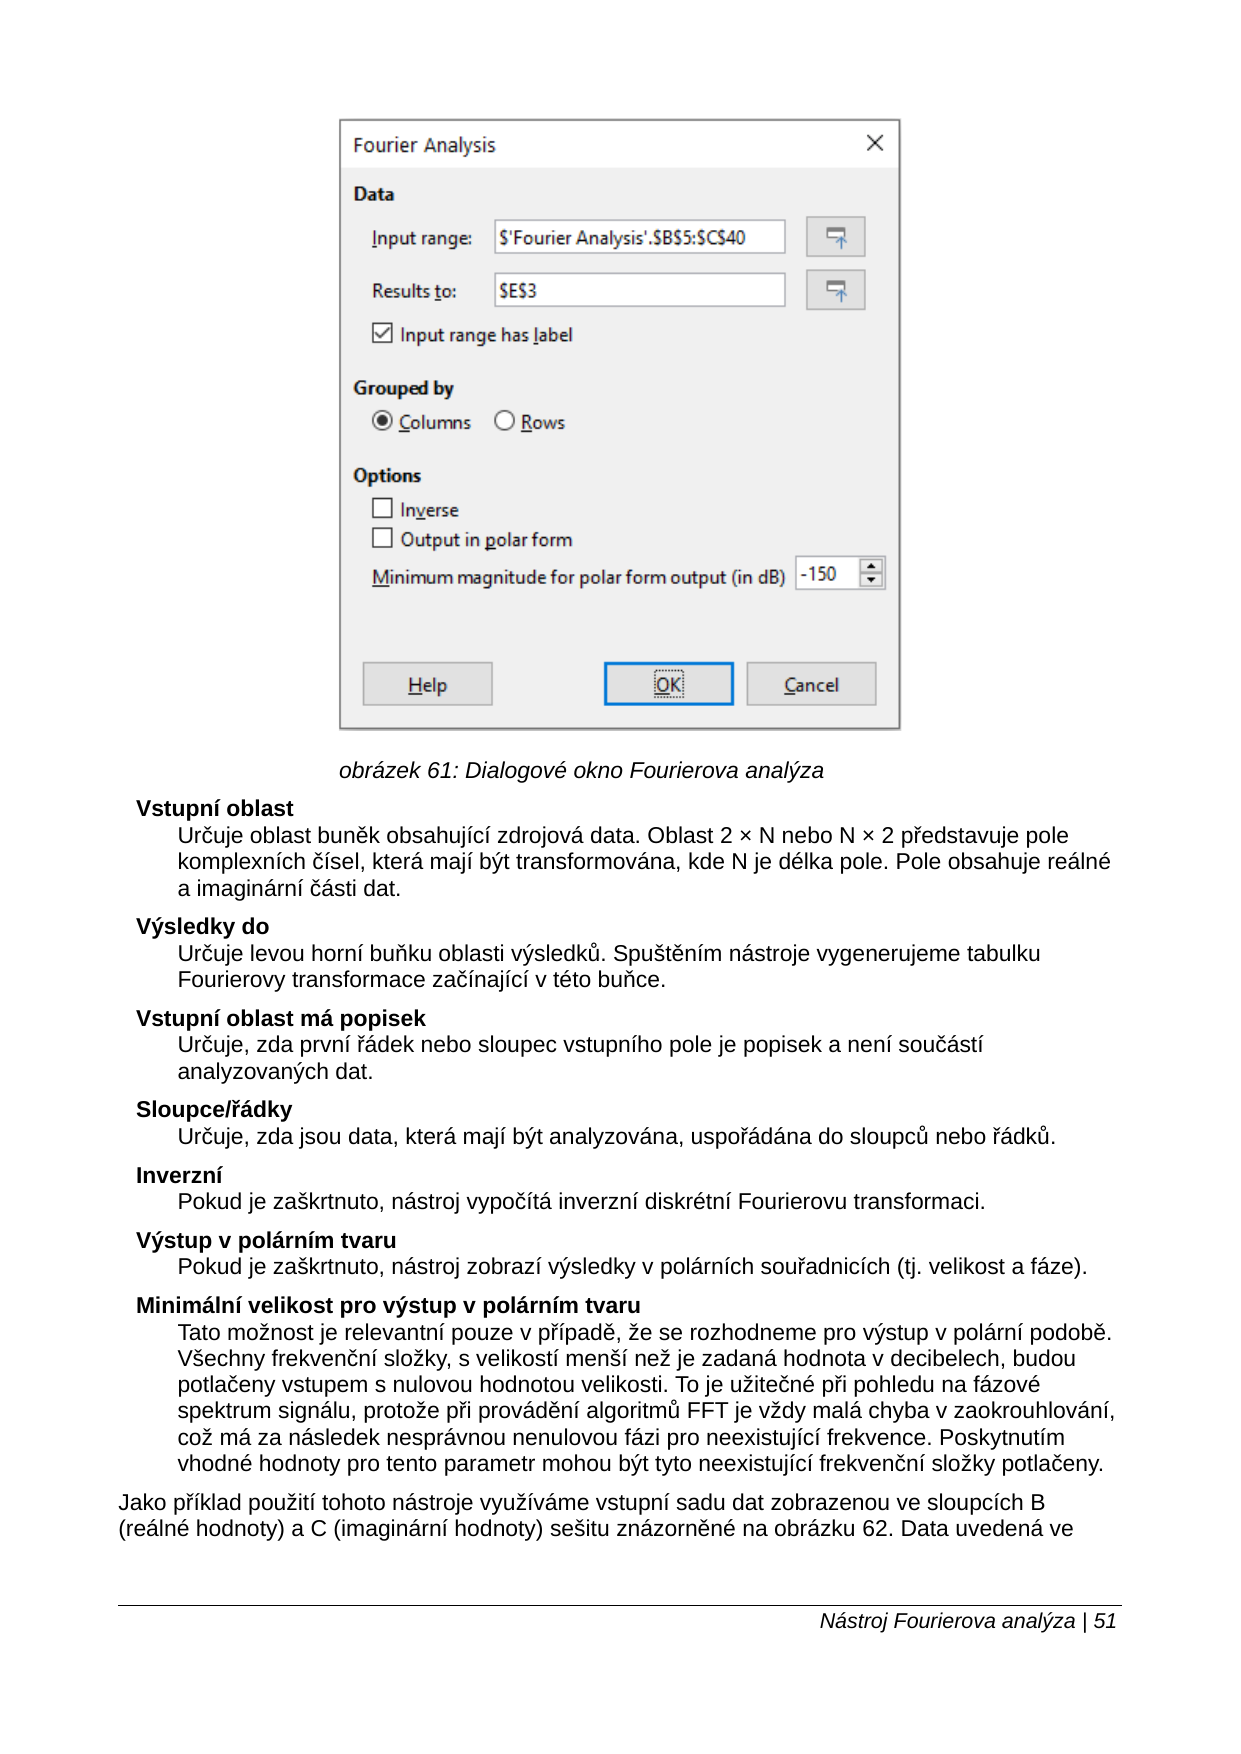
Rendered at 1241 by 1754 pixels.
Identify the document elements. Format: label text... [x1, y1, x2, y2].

text Minimální velikost pro výstup v polárním tvaru [136, 1292, 1122, 1318]
text Tato možnost je relevantní pouze v případě, že se rozhodneme pro výstup v polární podobě. Všechny frekvenční složky, s velikostí menší než je zadaná hodnota v decibelech, budou potlačeny vstupem s nulovou hodnotou velikosti. To je užitečné při pohledu na fázové spektrum signálu, protože při provádění algoritmů FFT je vždy malá chyba v zaokrouhlování, což má za následek nesprávnou nenulovou fázi pro neexistující frekvence. Poskytnutím vhodné hodnoty pro tento parametr mohou být tyto neexistující frekvenční složky potlačeny. [177, 1318, 1122, 1477]
text Jako příklad použití tohoto nástroje využíváme vstupní sadu dat zobrazenou ve sloupcích B (reálné hodnoty) a C (imaginární hodnoty) sešitu znázorněné na obrázku 62. Data uvedená ve [118, 1489, 1122, 1542]
text Určuje oblast buněk obsahující zdrojová data. Oblast 2 × N nebo N × 2 představuje pole komplexních čísel, která mají být transformována, kde N je délka pole. Pole obsahuje reálné a imaginární části dat. [177, 822, 1122, 901]
text Sloupce/řádky [136, 1096, 1122, 1123]
text Pokud je zaškrtnuto, nástroj zobrazí výsledky v polárních souřadnicích (tj. velikost a fáze). [177, 1253, 1122, 1279]
text Výstup v polárním tvaru [136, 1227, 1122, 1253]
text Určuje, zda první řádek nebo sloupec vstupního pole je popisek a není součástí analyzovaných dat. [177, 1031, 1122, 1084]
picture [338, 118, 902, 731]
text Pokud je zaškrtnuto, nástroj vypočítá inverzní diskrétní Fourierovu transformaci. [177, 1188, 1122, 1214]
text obrázek 61: Dialogové okno Fourierova analýza [339, 731, 901, 783]
text Výsledky do [136, 913, 1122, 940]
text Určuje levou horní buňku oblasti výsledků. Spuštěním nástroje vygenerujeme tabulku Fourierovy transformace začínající v této buňce. [177, 940, 1122, 992]
text Určuje, zda jsou data, která mají být analyzována, uspořádána do sloupců nebo řádků. [177, 1123, 1122, 1149]
text Vstupní oblast má popisek [136, 1005, 1122, 1031]
text Vstupní oblast [136, 795, 1122, 822]
text Inverzní [136, 1162, 1122, 1188]
